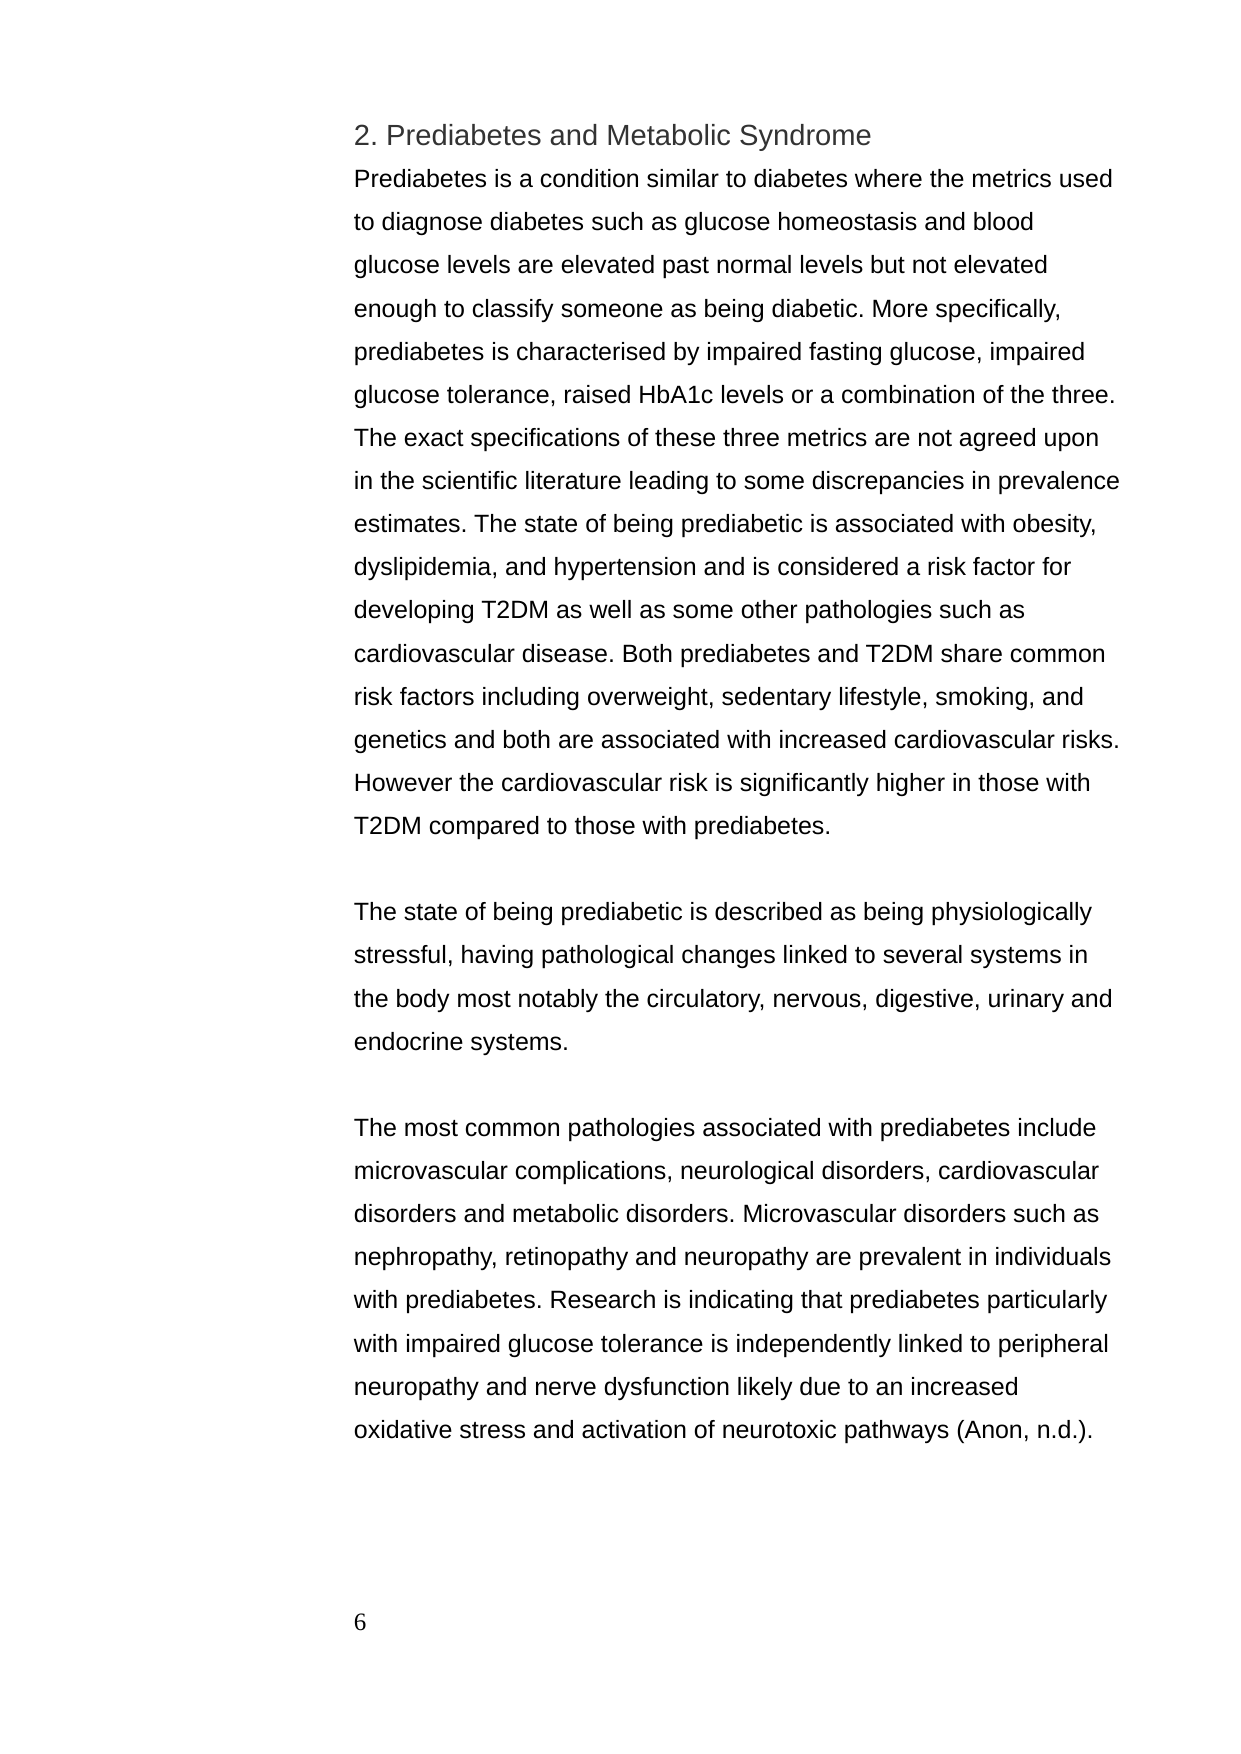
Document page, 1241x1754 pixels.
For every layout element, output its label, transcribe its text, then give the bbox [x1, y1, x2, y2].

subtitle 2. Prediabetes and Metabolic Syndrome [354, 118, 1122, 152]
text Prediabetes is a condition similar to diabetes where the metrics used to diagnose diabetes such as glucose homeostasis and blood glucose levels are elevated past normal levels but not elevated enough to classify someone as being diabetic. More specifically, prediabetes is characterised by impaired fasting glucose, impaired glucose tolerance, raised HbA1c levels or a combination of the three. The exact specifications of these three metrics are not agreed upon in the scientific literature leading to some discrepancies in prevalence estimates. The state of being prediabetic is associated with obesity, dyslipidemia, and hypertension and is considered a risk factor for developing T2DM as well as some other pathologies such as cardiovascular disease. Both prediabetes and T2DM share common risk factors including overweight, sedentary lifestyle, smoking, and genetics and both are associated with increased cardiovascular risks. However the cardiovascular risk is significantly higher in those with T2DM compared to those with prediabetes. [354, 164, 1122, 840]
text The most common pathologies associated with prediabetes include microvascular complications, neurological disorders, cardiovascular disorders and metabolic disorders. Microvascular disorders such as nephropathy, retinopathy and neuropathy are prevalent in individuals with prediabetes. Research is indicating that prediabetes particularly with impaired glucose tolerance is independently linked to peripheral neuropathy and nerve dysfunction likely due to an increased oxidative stress and activation of neurotoxic pathways (Anon, n.d.). [354, 1113, 1122, 1443]
text The state of being prediabetic is described as being physiologically stressful, having pathological changes linked to several systems in the body most notably the circulatory, nervous, digestive, urinary and endocrine systems. [354, 897, 1122, 1055]
